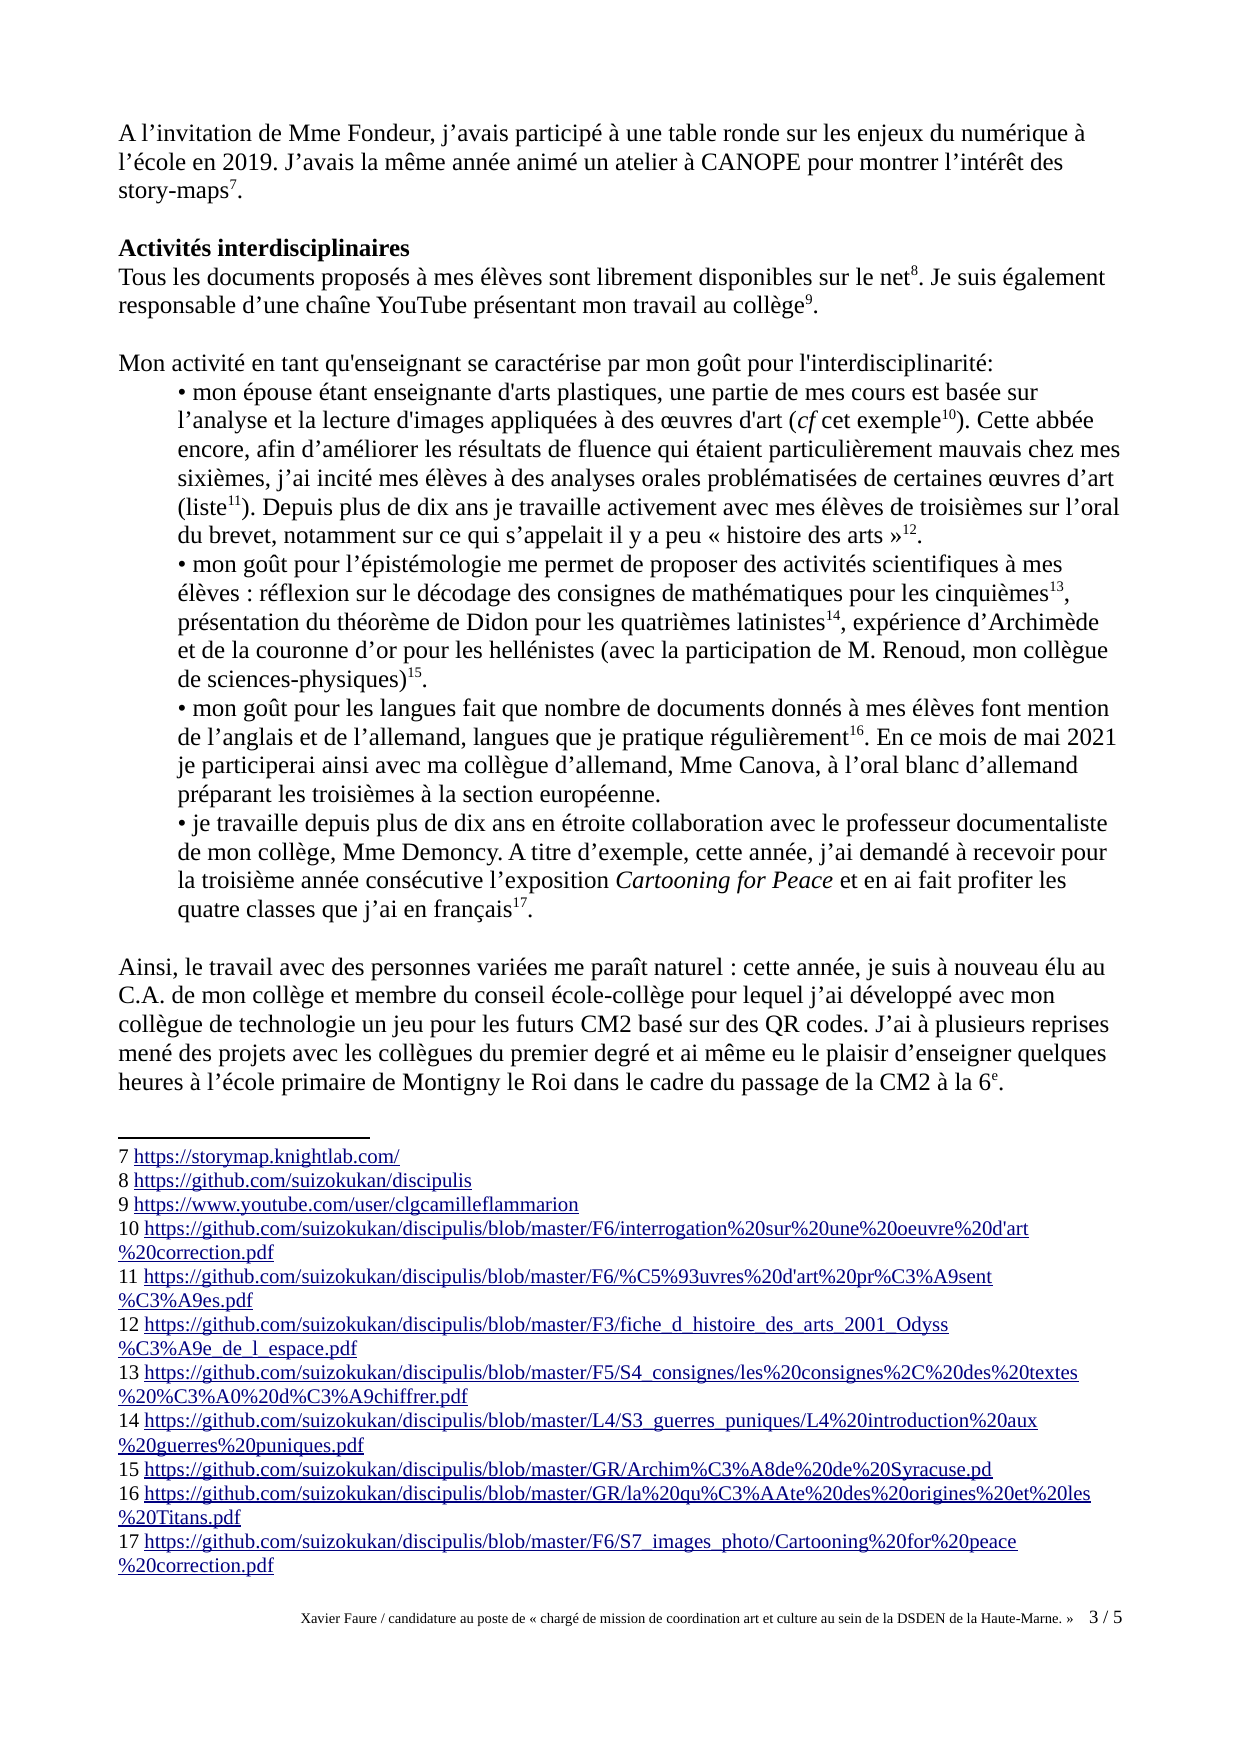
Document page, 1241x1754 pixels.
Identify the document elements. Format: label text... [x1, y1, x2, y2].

text • mon épouse étant enseignante d'arts plastiques, une partie de mes cours est basée sur l’analyse et la lecture d'images appliquées à des œuvres d'art (cf cet exemple). Cette abbée encore, afin d’améliorer les résultats de fluence qui étaient particulièrement mauvais chez mes sixièmes, j’ai incité mes élèves à des analyses orales problématisées de certaines œuvres d’art (liste). Depuis plus de dix ans je travaille activement avec mes élèves de troisièmes sur l’oral du brevet, notamment sur ce qui s’appelait il y a peu « histoire des arts ». [177, 377, 1122, 549]
text Activités interdisciplinaires [118, 233, 1122, 262]
text Mon activité en tant qu'enseignant se caractérise par mon goût pour l'interdisciplinarité: [118, 348, 1122, 377]
text • je travaille depuis plus de dix ans en étroite collaboration avec le professeur documentaliste de mon collège, Mme Demoncy. A titre d’exemple, cette année, j’ai demandé à recevoir pour la troisième année consécutive l’exposition Cartooning for Peace et en ai fait profiter les quatre classes que j’ai en français. [177, 808, 1122, 923]
text https://github.com/suizokukan/discipulis/blob/master/L4/S3_guerres_puniques/L4%20introduction%20aux%20guerres%20puniques.pdf [118, 1408, 1122, 1457]
text https://github.com/suizokukan/discipulis/blob/master/F6/interrogation%20sur%20une%20oeuvre%20d'art%20correction.pdf [118, 1216, 1122, 1264]
text • mon goût pour l’épistémologie me permet de proposer des activités scientifiques à mes élèves : réflexion sur le décodage des consignes de mathématiques pour les cinquièmes, présentation du théorème de Didon pour les quatrièmes latinistes, expérience d’Archimède et de la couronne d’or pour les hellénistes (avec la participation de M. Renoud, mon collègue de sciences-physiques). [177, 549, 1122, 693]
text • mon goût pour les langues fait que nombre de documents donnés à mes élèves font mention de l’anglais et de l’allemand, langues que je pratique régulièrement. En ce mois de mai 2021 je participerai ainsi avec ma collègue d’allemand, Mme Canova, à l’oral blanc d’allemand préparant les troisièmes à la section européenne. [177, 693, 1122, 808]
text https://www.youtube.com/user/clgcamilleflammarion [118, 1192, 1122, 1216]
text A l’invitation de Mme Fondeur, j’avais participé à une table ronde sur les enjeux du numérique à l’école en 2019. J’avais la même année animé un atelier à CANOPE pour montrer l’intérêt des story-maps. [118, 118, 1122, 204]
text https://github.com/suizokukan/discipulis/blob/master/F5/S4_consignes/les%20consignes%2C%20des%20textes%20%C3%A0%20d%C3%A9chiffrer.pdf [118, 1360, 1122, 1408]
text https://storymap.knightlab.com/ [118, 1144, 1122, 1168]
text https://github.com/suizokukan/discipulis/blob/master/F3/fiche_d_histoire_des_arts_2001_Odyss%C3%A9e_de_l_espace.pdf [118, 1312, 1122, 1360]
text Ainsi, le travail avec des personnes variées me paraît naturel : cette année, je suis à nouveau élu au C.A. de mon collège et membre du conseil école-collège pour lequel j’ai développé avec mon collègue de technologie un jeu pour les futurs CM2 basé sur des QR codes. J’ai à plusieurs reprises mené des projets avec les collègues du premier degré et ai même eu le plaisir d’enseigner quelques heures à l’école primaire de Montigny le Roi dans le cadre du passage de la CM2 à la 6e. [118, 952, 1122, 1096]
text https://github.com/suizokukan/discipulis [118, 1168, 1122, 1192]
text https://github.com/suizokukan/discipulis/blob/master/GR/Archim%C3%A8de%20de%20Syracuse.pd [118, 1457, 1122, 1481]
text https://github.com/suizokukan/discipulis/blob/master/F6/S7_images_photo/Cartooning%20for%20peace%20correction.pdf [118, 1529, 1122, 1577]
text https://github.com/suizokukan/discipulis/blob/master/GR/la%20qu%C3%AAte%20des%20origines%20et%20les%20Titans.pdf [118, 1481, 1122, 1529]
text Tous les documents proposés à mes élèves sont librement disponibles sur le net. Je suis également responsable d’une chaîne YouTube présentant mon travail au collège. [118, 262, 1122, 319]
text https://github.com/suizokukan/discipulis/blob/master/F6/%C5%93uvres%20d'art%20pr%C3%A9sent%C3%A9es.pdf [118, 1264, 1122, 1312]
